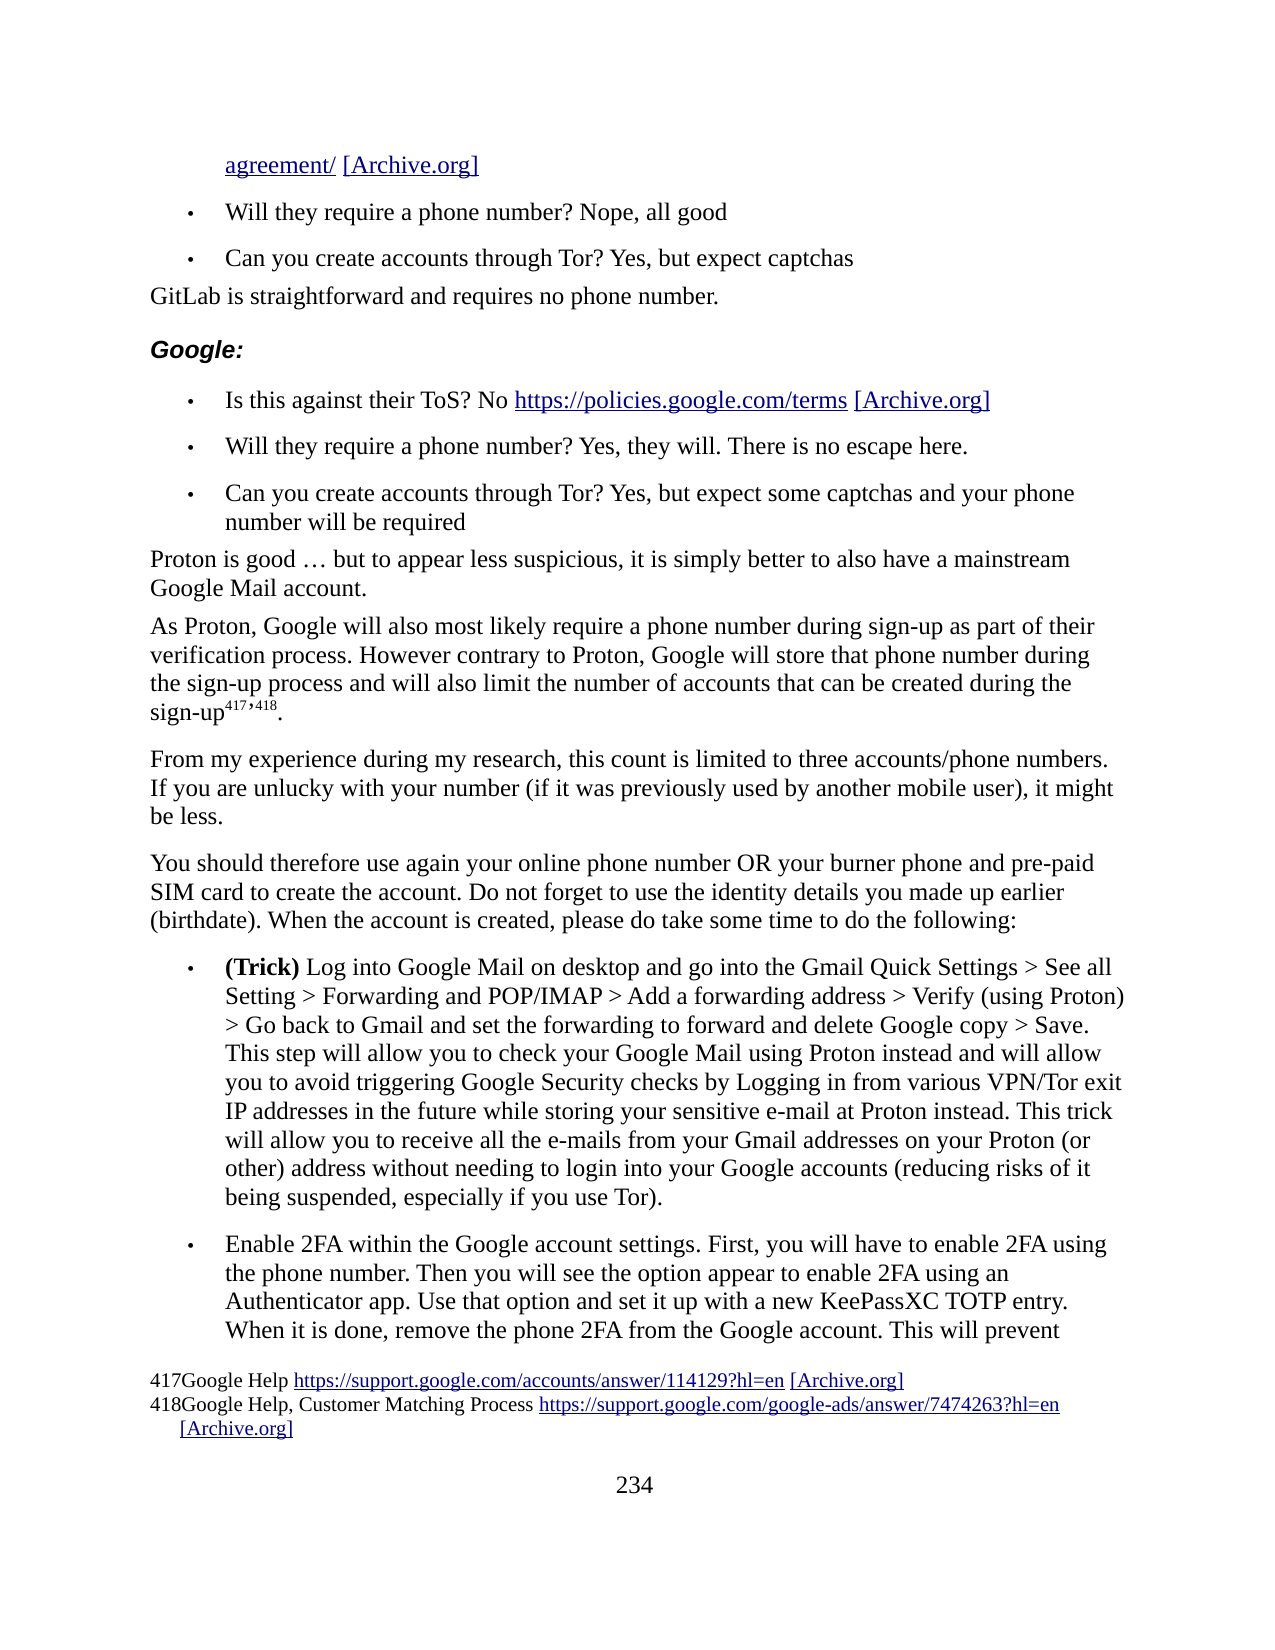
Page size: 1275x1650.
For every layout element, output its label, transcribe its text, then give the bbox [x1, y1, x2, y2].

list Can you create accounts through Tor? Yes, but expect captchas [187, 243, 1125, 272]
list Will they require a phone number? Yes, they will. There is no escape here. [187, 431, 1125, 460]
list (Trick) Log into Google Mail on desktop and go into the Gmail Quick Settings > See all Setting > Forwarding and POP/IMAP > Add a forwarding address > Verify (using Proton) > Go back to Gmail and set the forwarding to forward and delete Google copy > Save. This step will allow you to check your Google Mail using Proton instead and will allow you to avoid triggering Google Security checks by Logging in from various VPN/Tor exit IP addresses in the future while storing your sensitive e-mail at Proton instead. This trick will allow you to receive all the e-mails from your Gmail addresses on your Proton (or other) address without needing to login into your Google accounts (reducing risks of it being suspended, especially if you use Tor). [187, 952, 1125, 1211]
subtitle Google: [150, 335, 1125, 363]
text Google Help, Customer Matching Process https://support.google.com/google-ads/answer/7474263?hl=en [Archive.org] [150, 1392, 1125, 1440]
list Can you create accounts through Tor? Yes, but expect some captchas and your phone number will be required [187, 478, 1125, 536]
list Is this against their ToS? No https://policies.google.com/terms [Archive.org] [187, 385, 1125, 413]
text Proton is good … but to appear less suspicious, it is simply better to also have a mainstream Google Mail account. [150, 544, 1125, 602]
text As Proton, Google will also most likely require a phone number during sign-up as part of their verification process. However contrary to Proton, Google will store that phone number during the sign-up process and will also limit the number of accounts that can be created during the sign-up’. [150, 611, 1125, 726]
text GitLab is straightforward and requires no phone number. [150, 281, 1125, 310]
list agreement/ [Archive.org] [187, 150, 1125, 179]
text You should therefore use again your online phone number OR your burner phone and pre-paid SIM card to create the account. Do not forget to use the identity details you made up earlier (birthdate). When the account is created, please do take some time to do the following: [150, 848, 1125, 934]
text From my experience during my research, this count is limited to three accounts/phone numbers. If you are unlucky with your number (if it was previously used by another mobile user), it might be less. [150, 744, 1125, 830]
text Google Help https://support.google.com/accounts/answer/114129?hl=en [Archive.org] [150, 1368, 1125, 1392]
list Will they require a phone number? Nope, all good [187, 197, 1125, 225]
list Enable 2FA within the Google account settings. First, you will have to enable 2FA using the phone number. Then you will see the option appear to enable 2FA using an Authenticator app. Use that option and set it up with a new KeePassXC TOTP entry. When it is done, remove the phone 2FA from the Google account. This will prevent [187, 1229, 1125, 1344]
